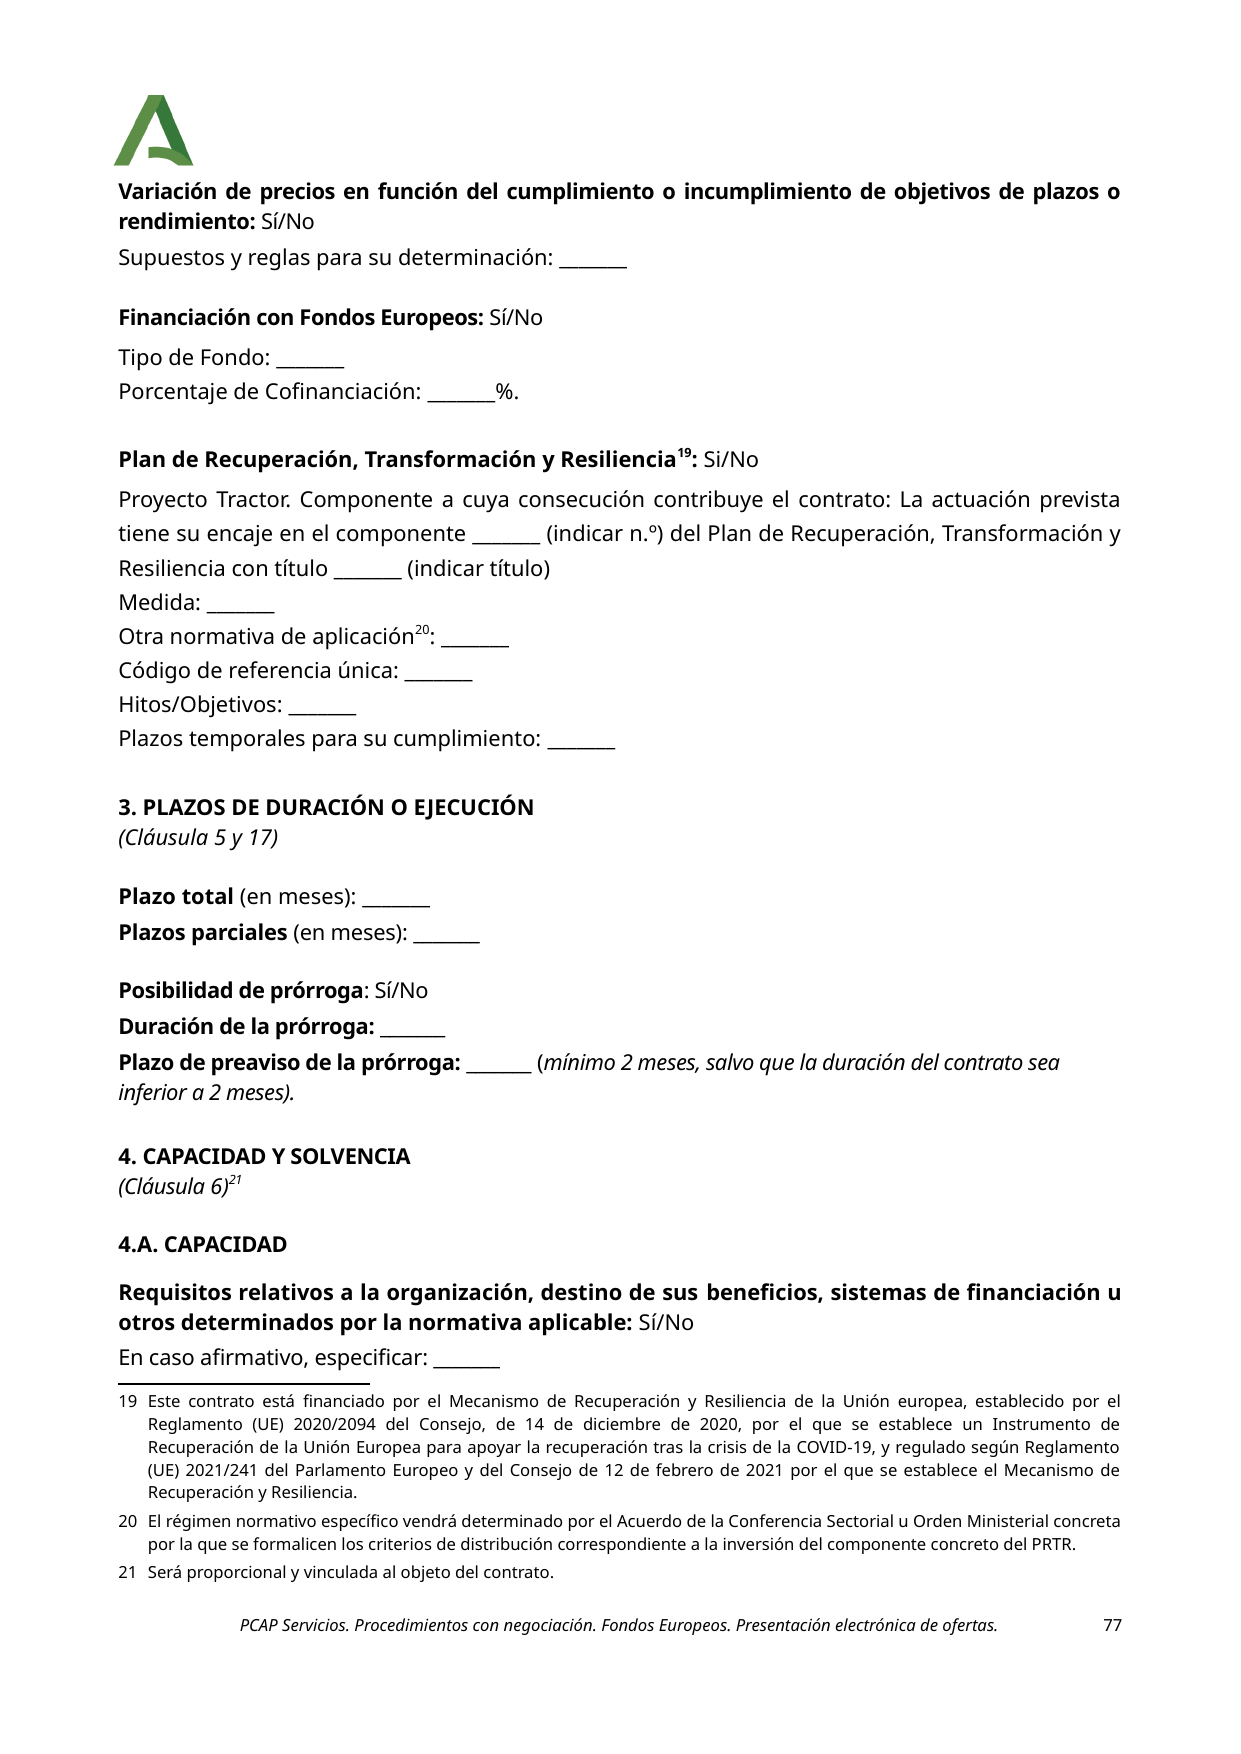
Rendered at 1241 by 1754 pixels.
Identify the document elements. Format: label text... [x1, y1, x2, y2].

text Plazo total (en meses): _______ [118, 881, 1122, 911]
text Hitos/Objetivos: _______ [118, 689, 1122, 719]
text 4.A. CAPACIDAD [118, 1229, 1122, 1259]
text Porcentaje de Cofinanciación: _______%. [118, 376, 1122, 406]
text Plazos parciales (en meses): _______ [118, 917, 1122, 947]
text Variación de precios en función del cumplimiento o incumplimiento de objetivos de plazos o rendimiento: Sí/No [118, 176, 1122, 236]
text El régimen normativo específico vendrá determinado por el Acuerdo de la Conferencia Sectorial u Orden Ministerial concreta por la que se formalicen los criterios de distribución correspondiente a la inversión del componente concreto del PRTR. [118, 1509, 1122, 1555]
text (Cláusula 5 y 17) [118, 821, 1122, 851]
text Código de referencia única: _______ [118, 655, 1122, 685]
text Medida: _______ [118, 587, 1122, 616]
text En caso afirmativo, especificar: _______ [118, 1342, 1122, 1372]
text Requisitos relativos a la organización, destino de sus beneficios, sistemas de financiación u otros determinados por la normativa aplicable: Sí/No [118, 1277, 1122, 1336]
text 4. CAPACIDAD Y SOLVENCIA [118, 1141, 1122, 1171]
text Supuestos y reglas para su determinación: _______ [118, 242, 1122, 272]
text (Cláusula 6) [118, 1171, 1122, 1201]
picture [109, 91, 198, 170]
text Proyecto Tractor. Componente a cuya consecución contribuye el contrato: La actuación prevista tiene su encaje en el componente _______ (indicar n.º) del Plan de Recuperación, Transformación y Resiliencia con título _______ (indicar título) [118, 484, 1122, 582]
text Financiación con Fondos Europeos: Sí/No [118, 301, 1122, 331]
text Será proporcional y vinculada al objeto del contrato. [118, 1561, 1122, 1584]
text Este contrato está financiado por el Mecanismo de Recuperación y Resiliencia de la Unión europea, establecido por el Reglamento (UE) 2020/2094 del Consejo, de 14 de diciembre de 2020, por el que se establece un Instrumento de Recuperación de la Unión Europea para apoyar la recuperación tras la crisis de la COVID-19, y regulado según Reglamento (UE) 2021/241 del Parlamento Europeo y del Consejo de 12 de febrero de 2021 por el que se establece el Mecanismo de Recuperación y Resiliencia. [118, 1390, 1122, 1504]
text Duración de la prórroga: _______ [118, 1011, 1122, 1041]
text Plazos temporales para su cumplimiento: _______ [118, 723, 1122, 753]
text Otra normativa de aplicación: _______ [118, 621, 1122, 651]
text Plan de Recuperación, Transformación y Resiliencia: Si/No [118, 444, 1122, 474]
text 3. PLAZOS DE DURACIÓN O EJECUCIÓN [118, 792, 1122, 821]
text Tipo de Fondo: _______ [118, 342, 1122, 371]
text Posibilidad de prórroga: Sí/No [118, 975, 1122, 1005]
text Plazo de preaviso de la prórroga: _______ (mínimo 2 meses, salvo que la duración del contrato sea inferior a 2 meses). [118, 1047, 1122, 1106]
